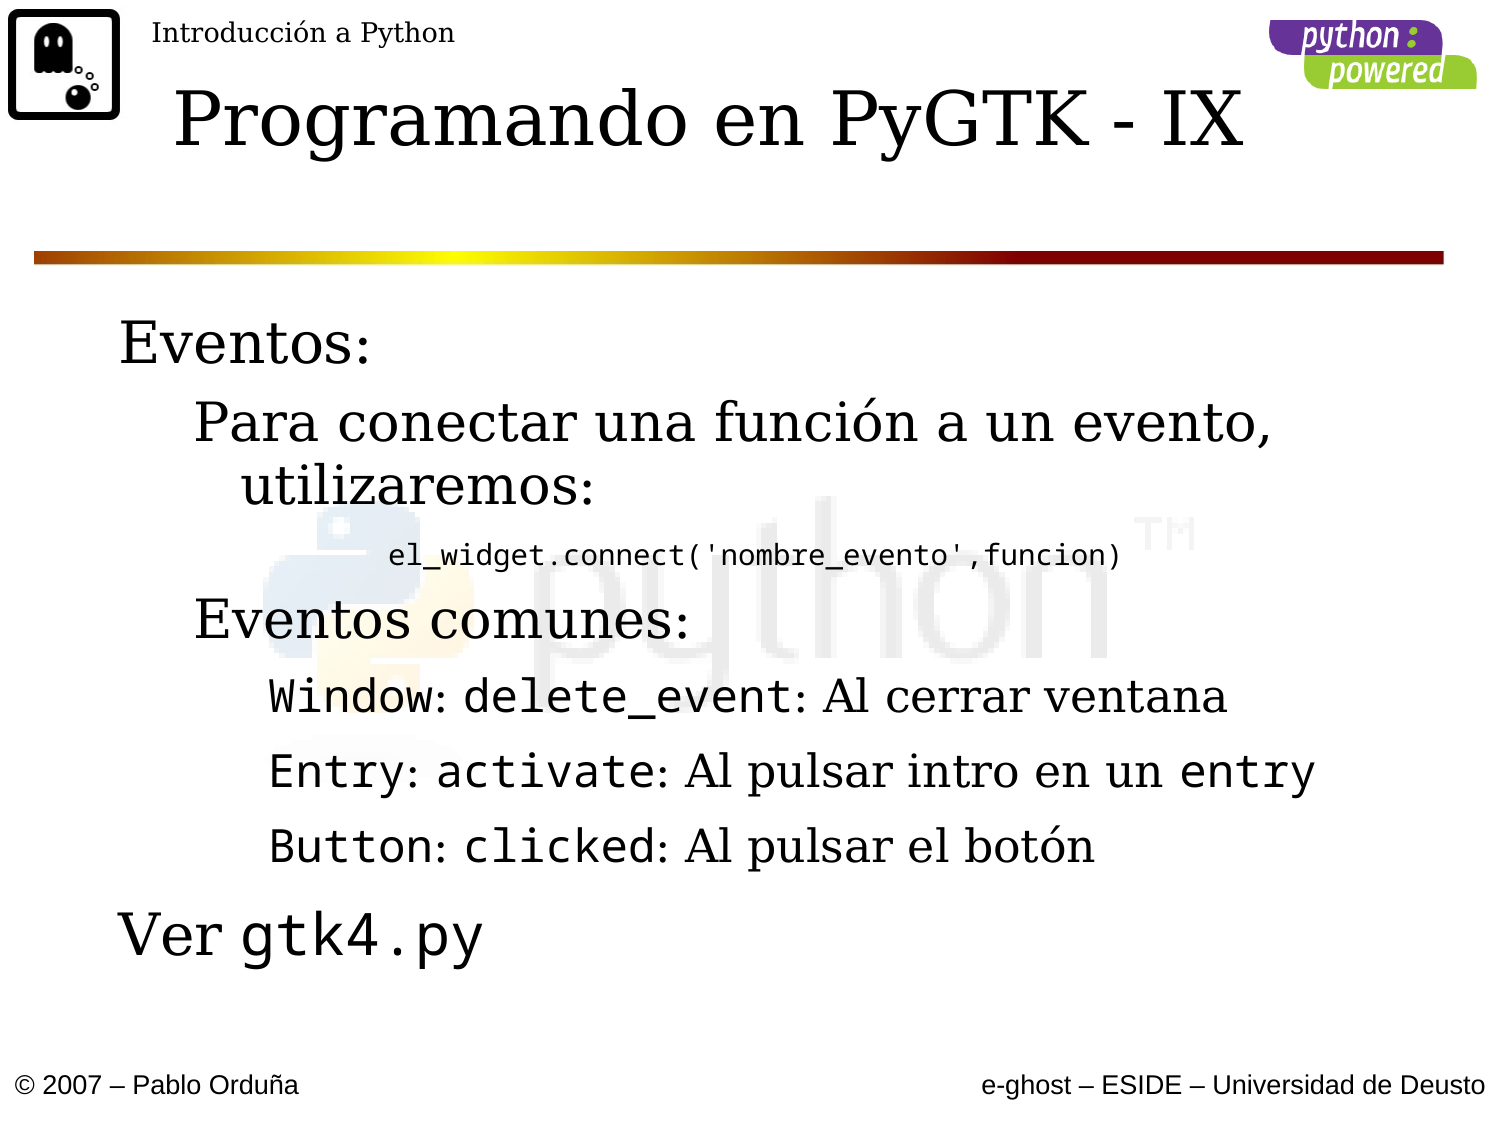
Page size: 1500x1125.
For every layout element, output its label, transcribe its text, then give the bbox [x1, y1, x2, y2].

picture [1269, 20, 1477, 89]
list Eventos: Para conectar una función a un evento, utilizaremos: el_widget.connect('nombre_evento',funcion) Eventos comunes: Window: delete_event: Al cerrar ventana Entry: activate: Al pulsar intro en un entry Button: clicked: Al pulsar el botón Ver gtk4.py [118, 309, 1394, 1004]
picture [34, 251, 1447, 266]
picture [5, 7, 125, 124]
title Programando en PyGTK - IX [118, 59, 1300, 181]
